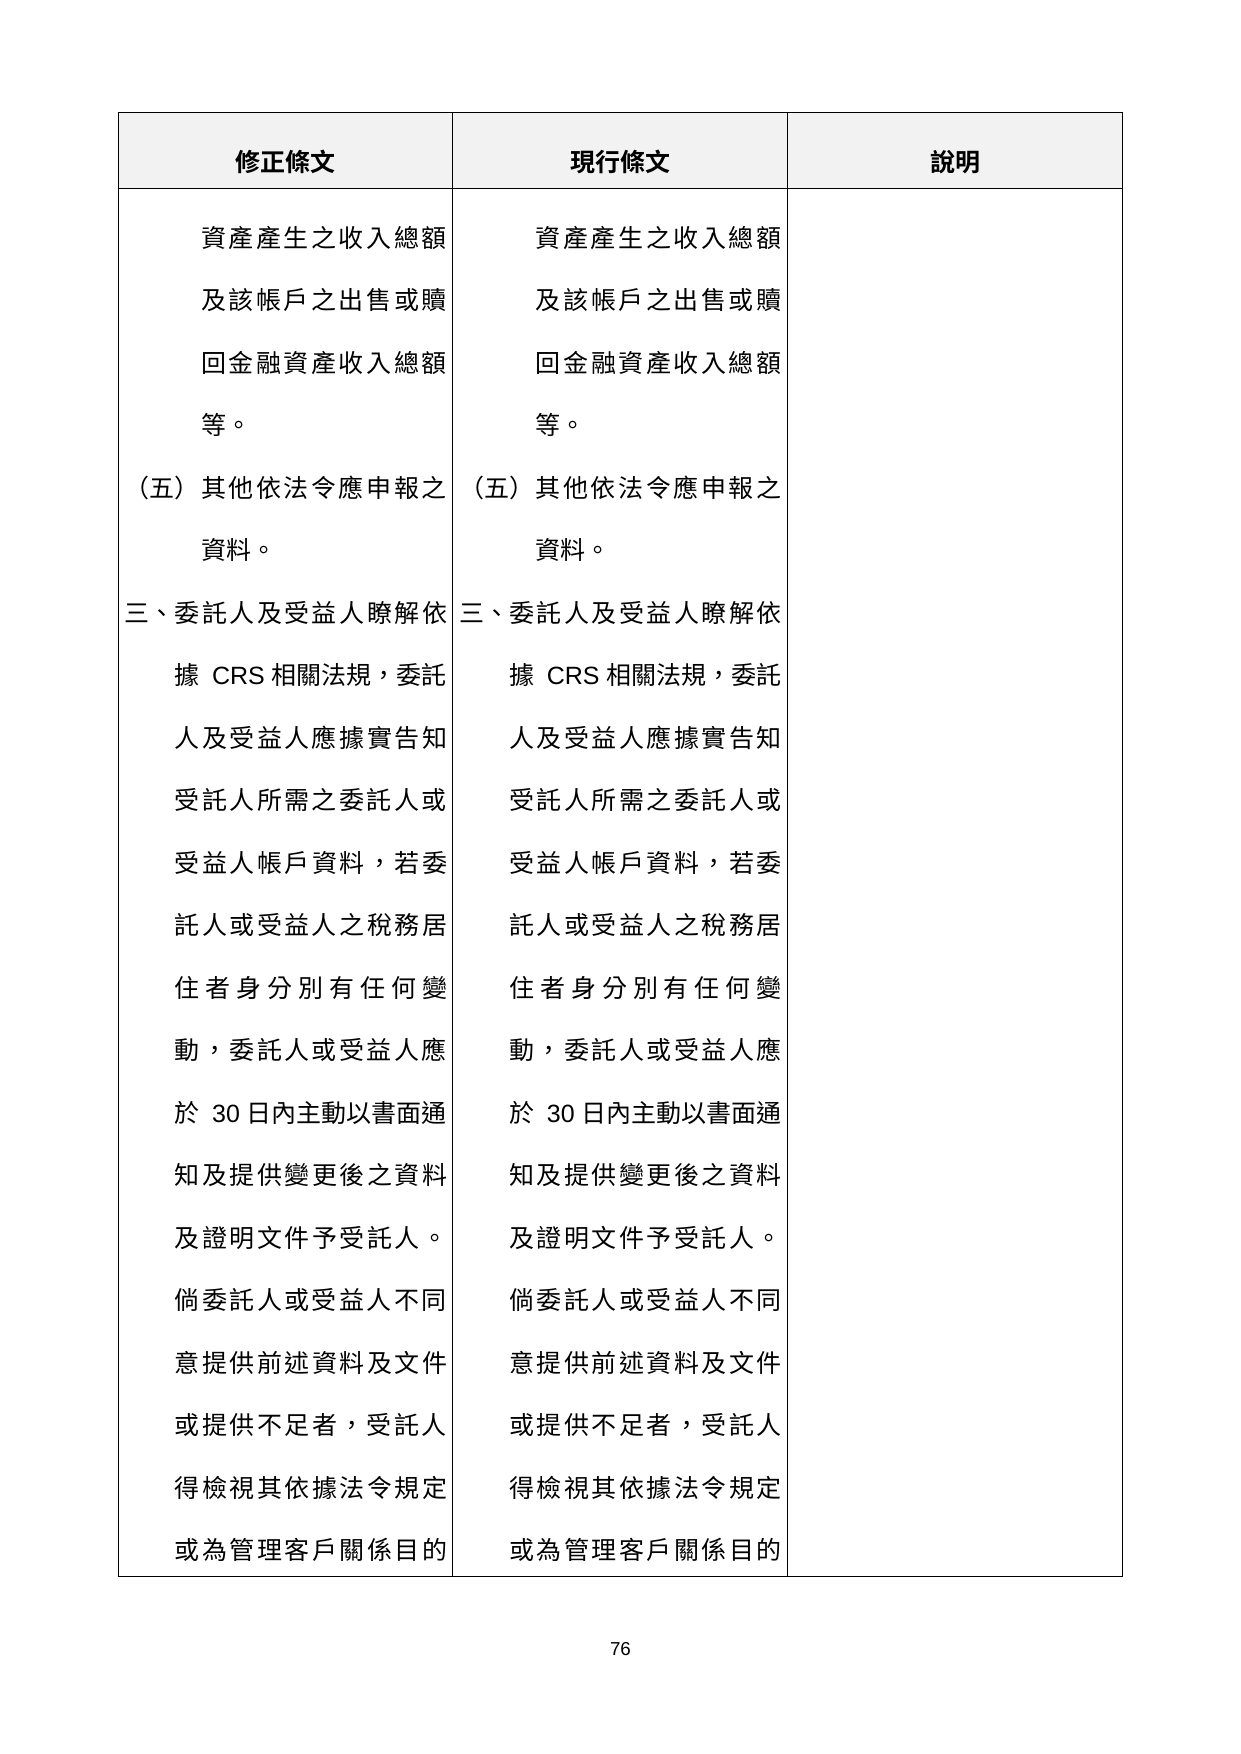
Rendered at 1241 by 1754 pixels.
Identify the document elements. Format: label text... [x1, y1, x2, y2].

table_header 修正條文 [119, 113, 452, 188]
table_header 現行條文 [453, 113, 787, 188]
table_cell 資產產生之收入總額及該帳戶之出售或贖回金融資產收入總額等。 （五） 其他依法令應申報之資料。 三、 委託人及受益人瞭解依據 CRS 相關法規，委託人及受益人應據實告知受託人所需之委託人或受益人帳戶資料，若委託人或受益人之稅務居住者身分別有任何變動，委託人或受益人應於 30 日內主動以書面通知及提供變更後之資料及證明文件予受託人。倘委託人或受益人不同意提供前述資料及文件或提供不足者，受託人得檢視其依據法令規定或為管理客戶關係目的 [453, 189, 787, 1576]
table_cell 資產產生之收入總額及該帳戶之出售或贖回金融資產收入總額等。 （五） 其他依法令應申報之資料。 三、 委託人及受益人瞭解依據 CRS 相關法規，委託人及受益人應據實告知受託人所需之委託人或受益人帳戶資料，若委託人或受益人之稅務居住者身分別有任何變動，委託人或受益人應於 30 日內主動以書面通知及提供變更後之資料及證明文件予受託人。倘委託人或受益人不同意提供前述資料及文件或提供不足者，受託人得檢視其依據法令規定或為管理客戶關係目的 [119, 189, 452, 1576]
table_cell [788, 189, 1122, 1576]
table_header 說明 [788, 113, 1122, 188]
